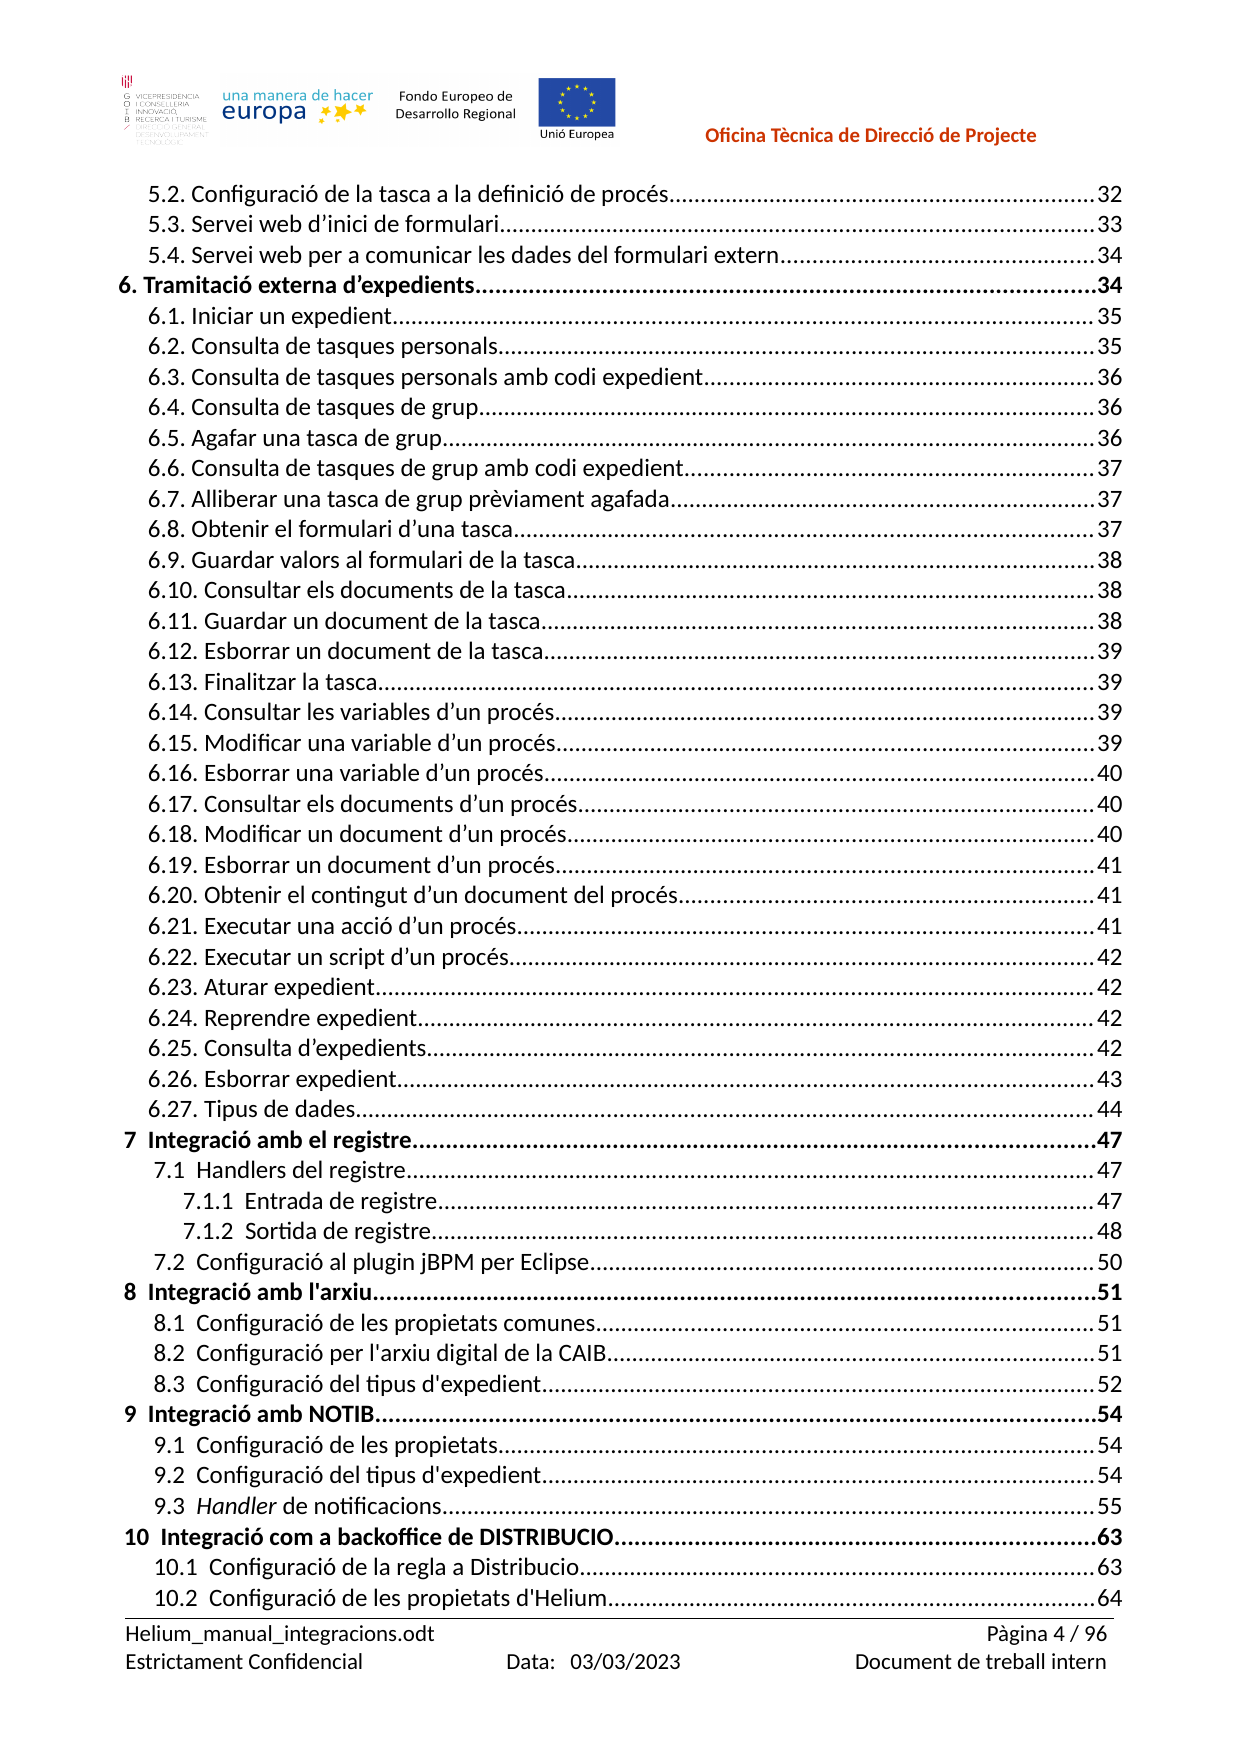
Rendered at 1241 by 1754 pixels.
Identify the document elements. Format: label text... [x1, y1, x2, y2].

text 6.11. Guardar un document de la tasca 38 [148, 605, 1122, 636]
picture [219, 73, 621, 147]
text 10.1 Configuració de la regla a Distribucio 63 [148, 1551, 1122, 1582]
text 6.10. Consultar els documents de la tasca 38 [148, 574, 1122, 605]
text 6.23. Aturar expedient 42 [148, 971, 1122, 1002]
text 5.3. Servei web d’inici de formulari 33 [148, 208, 1122, 239]
text 9 Integració amb NOTIB 54 [118, 1398, 1122, 1429]
text 6.21. Executar una acció d’un procés 41 [148, 910, 1122, 941]
text 6.16. Esborrar una variable d’un procés 40 [148, 758, 1122, 788]
text 6.27. Tipus de dades 44 [148, 1093, 1122, 1124]
text 6.3. Consulta de tasques personals amb codi expedient 36 [148, 361, 1122, 391]
text 9.2 Configuració del tipus d'expedient 54 [148, 1459, 1122, 1490]
text 6.19. Esborrar un document d’un procés 41 [148, 849, 1122, 880]
text 6.22. Executar un script d’un procés 42 [148, 941, 1122, 971]
text 6.17. Consultar els documents d’un procés 40 [148, 788, 1122, 819]
text 7.2 Configuració al plugin jBPM per Eclipse 50 [148, 1246, 1122, 1276]
text 7.1 Handlers del registre 47 [148, 1154, 1122, 1185]
text 7.1.2 Sortida de registre 48 [177, 1215, 1122, 1246]
text 6.2. Consulta de tasques personals 35 [148, 330, 1122, 361]
text 10 Integració com a backoffice de DISTRIBUCIO 63 [118, 1521, 1122, 1551]
text 5.2. Configuració de la tasca a la definició de procés 32 [148, 178, 1122, 208]
text 8.2 Configuració per l'arxiu digital de la CAIB 51 [148, 1337, 1122, 1368]
text 6.4. Consulta de tasques de grup 36 [148, 391, 1122, 422]
text 8.3 Configuració del tipus d'expedient 52 [148, 1368, 1122, 1398]
text 6.20. Obtenir el contingut d’un document del procés 41 [148, 880, 1122, 910]
text 9.3 Handler de notificacions 55 [148, 1490, 1122, 1521]
text 6.18. Modificar un document d’un procés 40 [148, 819, 1122, 849]
text 6.9. Guardar valors al formulari de la tasca 38 [148, 544, 1122, 574]
text 6.24. Reprendre expedient 42 [148, 1002, 1122, 1032]
text 6.14. Consultar les variables d’un procés 39 [148, 697, 1122, 727]
text 8 Integració amb l'arxiu 51 [118, 1276, 1122, 1307]
text 6.13. Finalitzar la tasca 39 [148, 666, 1122, 697]
text 10.2 Configuració de les propietats d'Helium 64 [148, 1582, 1122, 1612]
text 6.15. Modificar una variable d’un procés 39 [148, 727, 1122, 758]
text 6.7. Alliberar una tasca de grup prèviament agafada 37 [148, 483, 1122, 513]
text 6.12. Esborrar un document de la tasca 39 [148, 636, 1122, 666]
text 8.1 Configuració de les propietats comunes 51 [148, 1307, 1122, 1337]
text 6. Tramitació externa d’expedients 34 [118, 269, 1122, 300]
picture [118, 73, 213, 147]
text 6.25. Consulta d’expedients 42 [148, 1032, 1122, 1063]
text 6.8. Obtenir el formulari d’una tasca 37 [148, 513, 1122, 544]
text 6.5. Agafar una tasca de grup 36 [148, 422, 1122, 452]
text 9.1 Configuració de les propietats 54 [148, 1429, 1122, 1459]
text 7 Integració amb el registre 47 [118, 1124, 1122, 1154]
text 6.26. Esborrar expedient 43 [148, 1063, 1122, 1093]
text 6.6. Consulta de tasques de grup amb codi expedient 37 [148, 452, 1122, 483]
text 7.1.1 Entrada de registre 47 [177, 1185, 1122, 1215]
text 6.1. Iniciar un expedient 35 [148, 300, 1122, 330]
text 5.4. Servei web per a comunicar les dades del formulari extern 34 [148, 239, 1122, 269]
